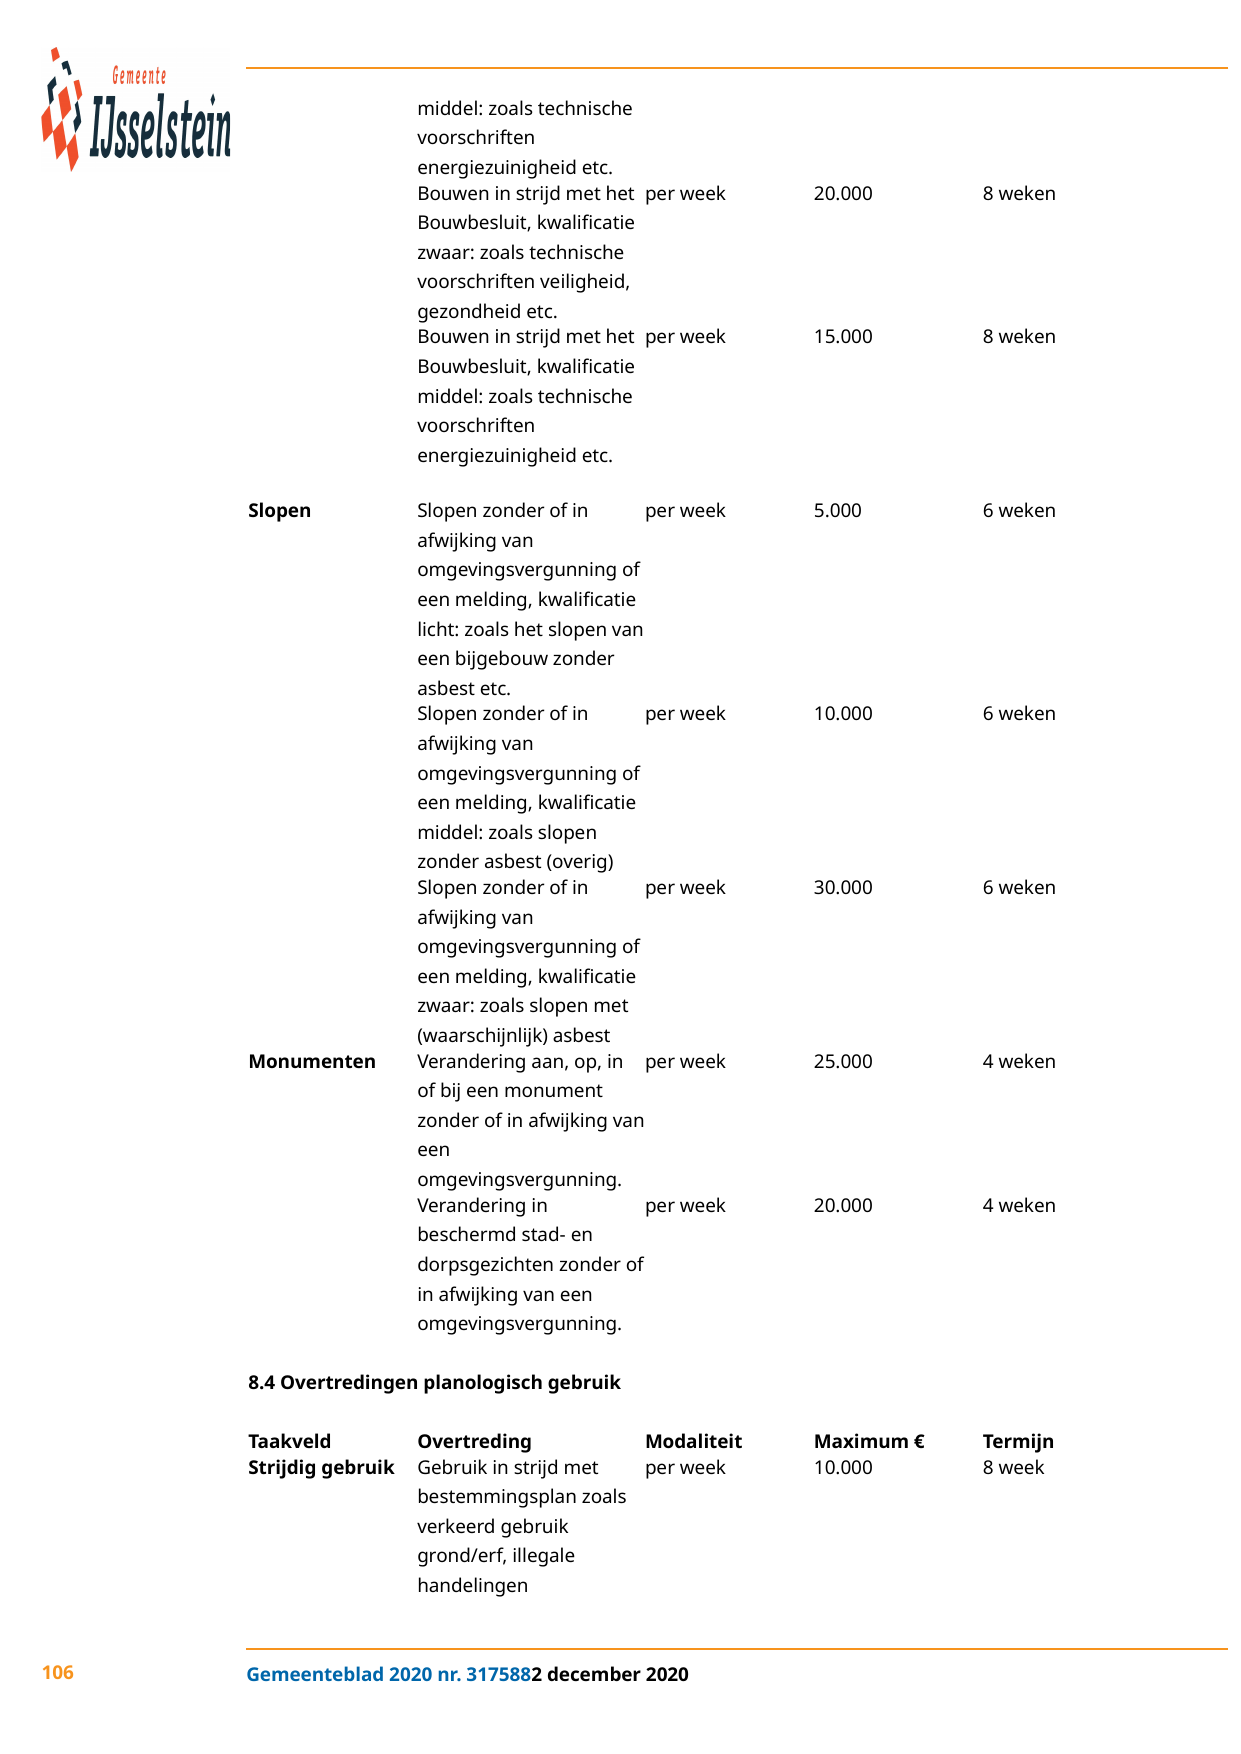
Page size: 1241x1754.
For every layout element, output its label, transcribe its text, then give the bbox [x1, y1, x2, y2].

table_cell Slopen [248, 498, 417, 701]
table_header Termijn [983, 1428, 1152, 1454]
table_cell [645, 95, 814, 180]
table_cell Verandering in beschermd stad- en dorpsgezichten zonder of in afwijking van een omgevingsvergunning. [417, 1192, 645, 1336]
picture [41, 47, 231, 172]
table_cell [983, 95, 1152, 180]
table_cell [814, 95, 983, 180]
table_cell 8 week [983, 1454, 1152, 1598]
table_cell [248, 1192, 417, 1336]
table_cell per week [645, 180, 814, 324]
table_cell [248, 701, 417, 874]
table_cell 20.000 [814, 1192, 983, 1336]
table_header Overtreding [417, 1428, 645, 1454]
table_cell [248, 874, 417, 1048]
table_cell 30.000 [814, 874, 983, 1048]
table_cell [248, 180, 417, 324]
table_cell per week [645, 1192, 814, 1336]
table_cell 10.000 [814, 701, 983, 874]
table_cell per week [645, 701, 814, 874]
table_cell [248, 324, 417, 497]
table_cell per week [645, 1454, 814, 1598]
table_cell 6 weken [983, 701, 1152, 874]
table_cell Strijdig gebruik [248, 1454, 417, 1598]
table_cell middel: zoals technische voorschriften energiezuinigheid etc. [417, 95, 645, 180]
table_cell per week [645, 498, 814, 701]
table_cell Slopen zonder of in afwijking van omgevingsvergunning of een melding, kwalificatie middel: zoals slopen zonder asbest (overig) [417, 701, 645, 874]
table_cell 6 weken [983, 498, 1152, 701]
table_cell Monumenten [248, 1048, 417, 1192]
text 8.4 Overtredingen planologisch gebruik [248, 1369, 1152, 1394]
table_cell per week [645, 324, 814, 497]
table_cell 5.000 [814, 498, 983, 701]
table_cell 8 weken [983, 324, 1152, 497]
table_header Modaliteit [645, 1428, 814, 1454]
table_cell 4 weken [983, 1048, 1152, 1192]
table_cell 6 weken [983, 874, 1152, 1048]
table_cell [248, 95, 417, 180]
table_cell Gebruik in strijd met bestemmingsplan zoals verkeerd gebruik grond/erf, illegale handelingen [417, 1454, 645, 1598]
table_cell Slopen zonder of in afwijking van omgevingsvergunning of een melding, kwalificatie licht: zoals het slopen van een bijgebouw zonder asbest etc. [417, 498, 645, 701]
table_cell 4 weken [983, 1192, 1152, 1336]
table_cell 20.000 [814, 180, 983, 324]
table_cell 15.000 [814, 324, 983, 497]
table_cell 25.000 [814, 1048, 983, 1192]
table_cell 8 weken [983, 180, 1152, 324]
table_cell Bouwen in strijd met het Bouwbesluit, kwalificatie zwaar: zoals technische voorschriften veiligheid, gezondheid etc. [417, 180, 645, 324]
table_header Taakveld [248, 1428, 417, 1454]
table_cell 10.000 [814, 1454, 983, 1598]
table_cell Bouwen in strijd met het Bouwbesluit, kwalificatie middel: zoals technische voorschriften energiezuinigheid etc. [417, 324, 645, 497]
table_header Maximum € [814, 1428, 983, 1454]
table_cell per week [645, 874, 814, 1048]
table_cell Slopen zonder of in afwijking van omgevingsvergunning of een melding, kwalificatie zwaar: zoals slopen met (waarschijnlijk) asbest [417, 874, 645, 1048]
table_cell Verandering aan, op, in of bij een monument zonder of in afwijking van een omgevingsvergunning. [417, 1048, 645, 1192]
table_cell per week [645, 1048, 814, 1192]
